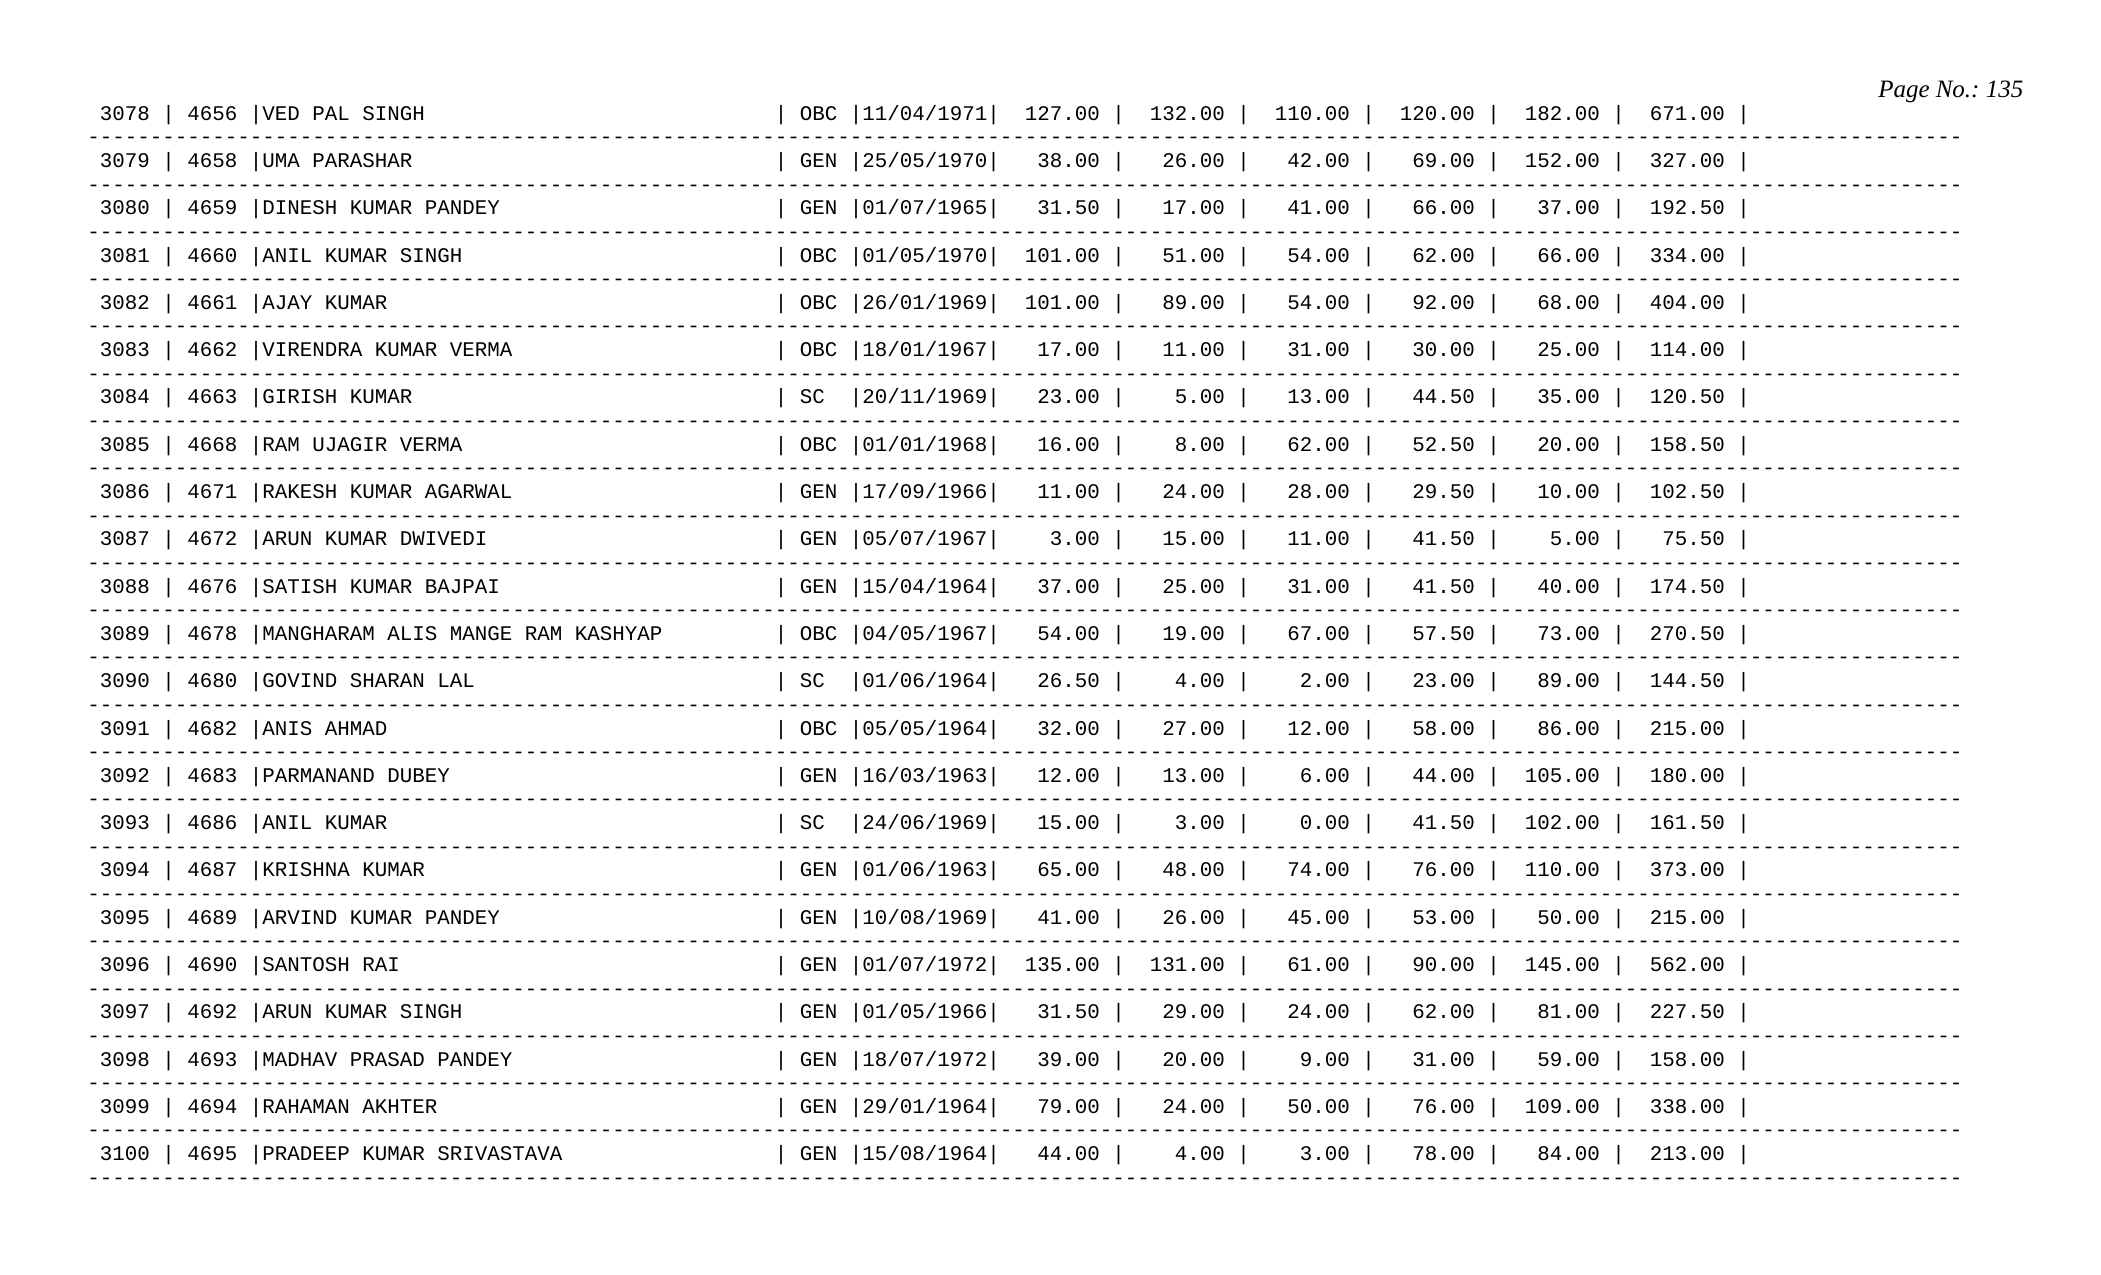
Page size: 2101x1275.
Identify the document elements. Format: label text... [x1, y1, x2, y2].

text ------------------------------------------------------------------------------------------------------------------------------------------------------ [87, 126, 2025, 150]
text ------------------------------------------------------------------------------------------------------------------------------------------------------ [87, 599, 2025, 623]
text ------------------------------------------------------------------------------------------------------------------------------------------------------ [87, 457, 2025, 481]
text 3089 | 4678 |MANGHARAM ALIS MANGE RAM KASHYAP | OBC |04/05/1967| 54.00 | 19.00 | 67.00 | 57.50 | 73.00 | 270.50 | [87, 623, 2025, 647]
text ------------------------------------------------------------------------------------------------------------------------------------------------------ [87, 930, 2025, 954]
text ------------------------------------------------------------------------------------------------------------------------------------------------------ [87, 1119, 2025, 1143]
text 3084 | 4663 |GIRISH KUMAR | SC |20/11/1969| 23.00 | 5.00 | 13.00 | 44.50 | 35.00 | 120.50 | [87, 386, 2025, 410]
text ------------------------------------------------------------------------------------------------------------------------------------------------------ [87, 694, 2025, 717]
text ------------------------------------------------------------------------------------------------------------------------------------------------------ [87, 741, 2025, 765]
text ------------------------------------------------------------------------------------------------------------------------------------------------------ [87, 221, 2025, 244]
text ------------------------------------------------------------------------------------------------------------------------------------------------------ [87, 978, 2025, 1001]
text 3099 | 4694 |RAHAMAN AKHTER | GEN |29/01/1964| 79.00 | 24.00 | 50.00 | 76.00 | 109.00 | 338.00 | [87, 1096, 2025, 1119]
text ------------------------------------------------------------------------------------------------------------------------------------------------------ [87, 1072, 2025, 1096]
text ------------------------------------------------------------------------------------------------------------------------------------------------------ [87, 363, 2025, 386]
text 3094 | 4687 |KRISHNA KUMAR | GEN |01/06/1963| 65.00 | 48.00 | 74.00 | 76.00 | 110.00 | 373.00 | [87, 859, 2025, 883]
text ------------------------------------------------------------------------------------------------------------------------------------------------------ [87, 268, 2025, 292]
text 3093 | 4686 |ANIL KUMAR | SC |24/06/1969| 15.00 | 3.00 | 0.00 | 41.50 | 102.00 | 161.50 | [87, 812, 2025, 836]
text 3091 | 4682 |ANIS AHMAD | OBC |05/05/1964| 32.00 | 27.00 | 12.00 | 58.00 | 86.00 | 215.00 | [87, 717, 2025, 741]
text ------------------------------------------------------------------------------------------------------------------------------------------------------ [87, 647, 2025, 670]
text 3086 | 4671 |RAKESH KUMAR AGARWAL | GEN |17/09/1966| 11.00 | 24.00 | 28.00 | 29.50 | 10.00 | 102.50 | [87, 481, 2025, 505]
text 3079 | 4658 |UMA PARASHAR | GEN |25/05/1970| 38.00 | 26.00 | 42.00 | 69.00 | 152.00 | 327.00 | [87, 150, 2025, 174]
text ------------------------------------------------------------------------------------------------------------------------------------------------------ [87, 1167, 2025, 1190]
text 3092 | 4683 |PARMANAND DUBEY | GEN |16/03/1963| 12.00 | 13.00 | 6.00 | 44.00 | 105.00 | 180.00 | [87, 765, 2025, 788]
text ------------------------------------------------------------------------------------------------------------------------------------------------------ [87, 552, 2025, 576]
text 3078 | 4656 |VED PAL SINGH | OBC |11/04/1971| 127.00 | 132.00 | 110.00 | 120.00 | 182.00 | 671.00 | [87, 103, 2025, 126]
text 3085 | 4668 |RAM UJAGIR VERMA | OBC |01/01/1968| 16.00 | 8.00 | 62.00 | 52.50 | 20.00 | 158.50 | [87, 434, 2025, 457]
text ------------------------------------------------------------------------------------------------------------------------------------------------------ [87, 505, 2025, 528]
text ------------------------------------------------------------------------------------------------------------------------------------------------------ [87, 1025, 2025, 1048]
text 3095 | 4689 |ARVIND KUMAR PANDEY | GEN |10/08/1969| 41.00 | 26.00 | 45.00 | 53.00 | 50.00 | 215.00 | [87, 907, 2025, 930]
text 3098 | 4693 |MADHAV PRASAD PANDEY | GEN |18/07/1972| 39.00 | 20.00 | 9.00 | 31.00 | 59.00 | 158.00 | [87, 1048, 2025, 1072]
text ------------------------------------------------------------------------------------------------------------------------------------------------------ [87, 836, 2025, 859]
text ------------------------------------------------------------------------------------------------------------------------------------------------------ [87, 883, 2025, 907]
text 3087 | 4672 |ARUN KUMAR DWIVEDI | GEN |05/07/1967| 3.00 | 15.00 | 11.00 | 41.50 | 5.00 | 75.50 | [87, 528, 2025, 552]
text 3080 | 4659 |DINESH KUMAR PANDEY | GEN |01/07/1965| 31.50 | 17.00 | 41.00 | 66.00 | 37.00 | 192.50 | [87, 197, 2025, 221]
text 3088 | 4676 |SATISH KUMAR BAJPAI | GEN |15/04/1964| 37.00 | 25.00 | 31.00 | 41.50 | 40.00 | 174.50 | [87, 576, 2025, 599]
text 3096 | 4690 |SANTOSH RAI | GEN |01/07/1972| 135.00 | 131.00 | 61.00 | 90.00 | 145.00 | 562.00 | [87, 954, 2025, 978]
text 3090 | 4680 |GOVIND SHARAN LAL | SC |01/06/1964| 26.50 | 4.00 | 2.00 | 23.00 | 89.00 | 144.50 | [87, 670, 2025, 694]
text 3081 | 4660 |ANIL KUMAR SINGH | OBC |01/05/1970| 101.00 | 51.00 | 54.00 | 62.00 | 66.00 | 334.00 | [87, 244, 2025, 268]
text ------------------------------------------------------------------------------------------------------------------------------------------------------ [87, 410, 2025, 434]
text ------------------------------------------------------------------------------------------------------------------------------------------------------ [87, 788, 2025, 812]
text 3097 | 4692 |ARUN KUMAR SINGH | GEN |01/05/1966| 31.50 | 29.00 | 24.00 | 62.00 | 81.00 | 227.50 | [87, 1001, 2025, 1025]
text 3083 | 4662 |VIRENDRA KUMAR VERMA | OBC |18/01/1967| 17.00 | 11.00 | 31.00 | 30.00 | 25.00 | 114.00 | [87, 339, 2025, 363]
text 3082 | 4661 |AJAY KUMAR | OBC |26/01/1969| 101.00 | 89.00 | 54.00 | 92.00 | 68.00 | 404.00 | [87, 292, 2025, 316]
text 3100 | 4695 |PRADEEP KUMAR SRIVASTAVA | GEN |15/08/1964| 44.00 | 4.00 | 3.00 | 78.00 | 84.00 | 213.00 | [87, 1143, 2025, 1167]
text ------------------------------------------------------------------------------------------------------------------------------------------------------ [87, 174, 2025, 197]
text ------------------------------------------------------------------------------------------------------------------------------------------------------ [87, 316, 2025, 339]
